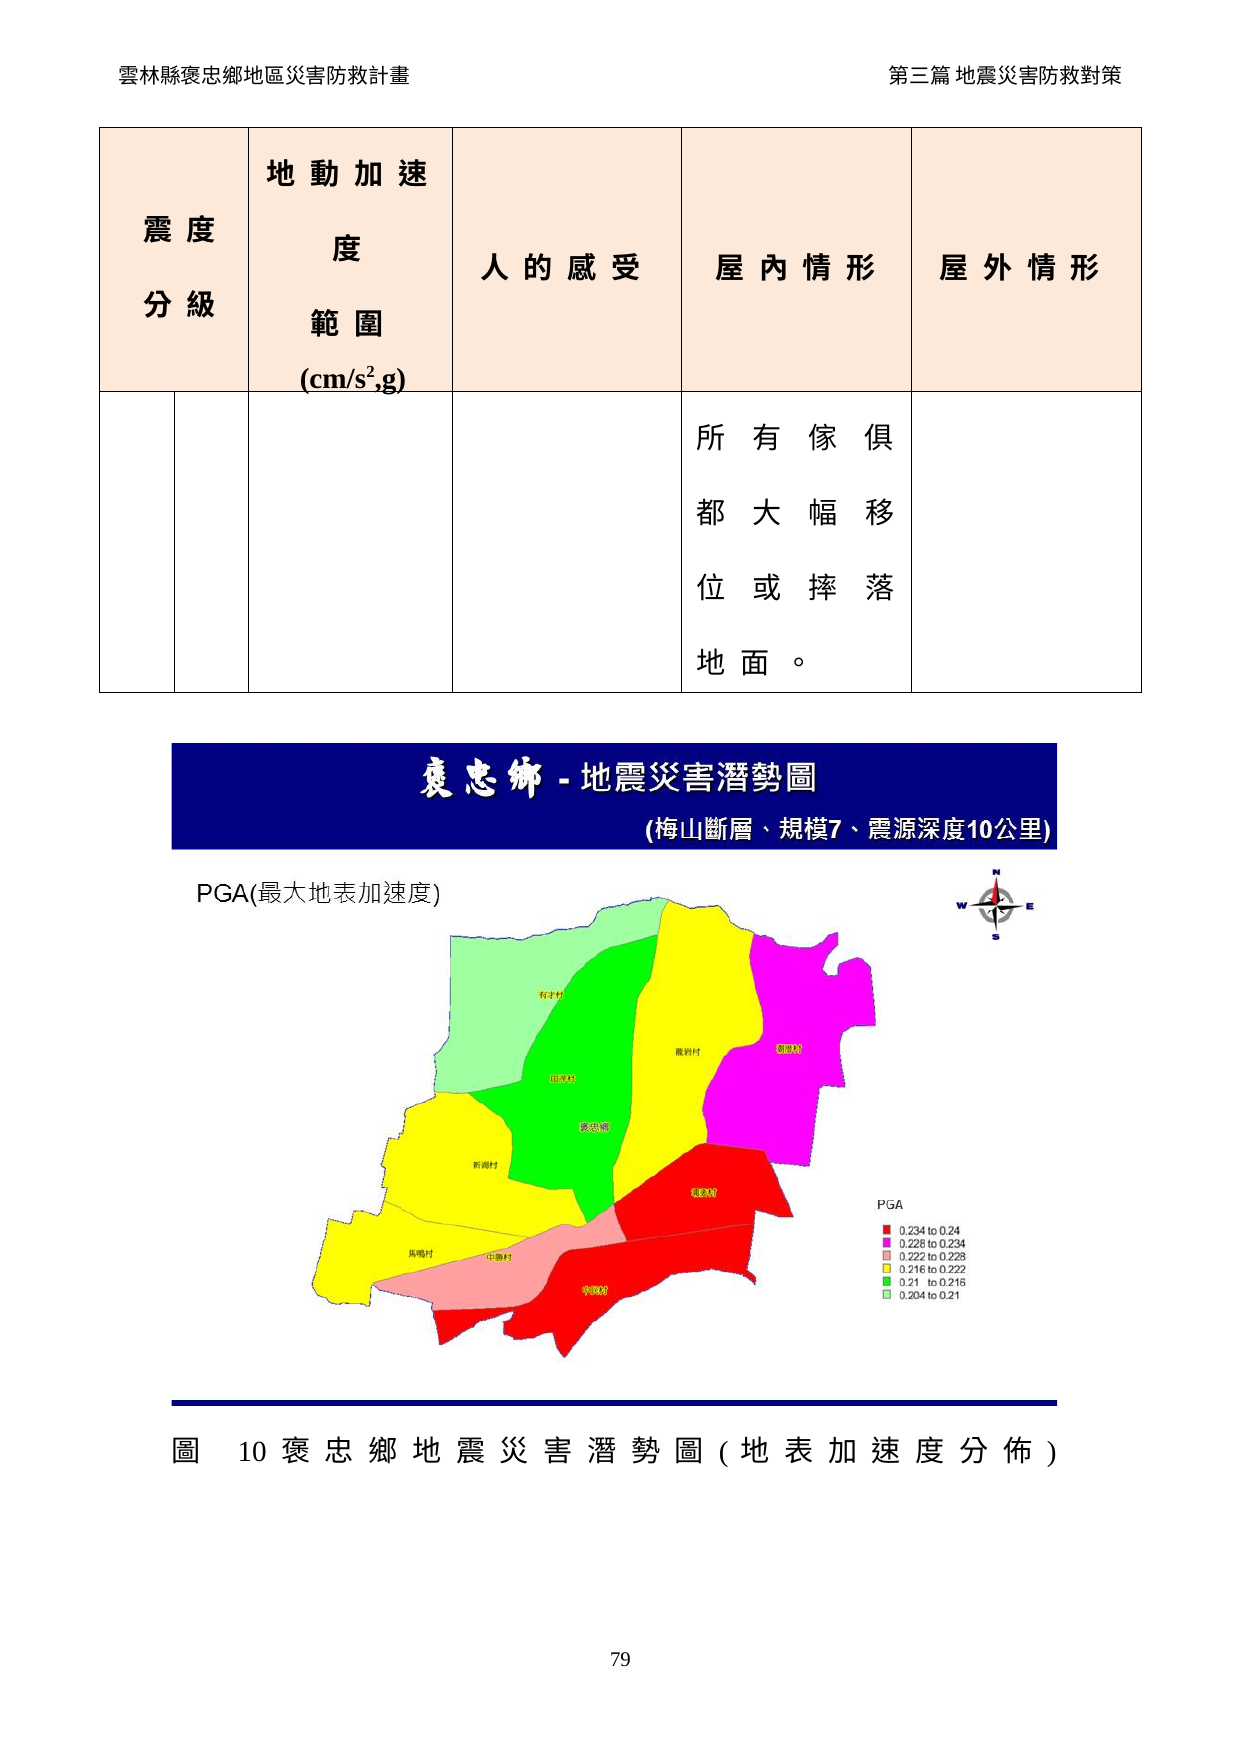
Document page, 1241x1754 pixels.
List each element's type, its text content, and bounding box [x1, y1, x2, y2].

table_cell [249, 392, 452, 692]
table_cell [912, 392, 1141, 692]
table_header 地動加速度 範圍(cm/s2,g) [249, 128, 452, 391]
text 圖 10褒忠鄉地震災害潛勢圖(地表加速度分佈) [128, 1405, 1112, 1480]
table_header 屋內情形 [682, 128, 911, 391]
table_cell 所有傢俱都大幅移位或摔落地面。 [682, 392, 911, 692]
picture [171, 741, 1058, 1406]
table_header 屋外情形 [912, 128, 1141, 391]
table_header 震度分級 [100, 128, 248, 391]
table_header 人的感受 [453, 128, 681, 391]
table_cell [175, 392, 248, 692]
table_cell [100, 392, 174, 692]
table_cell [453, 392, 681, 692]
